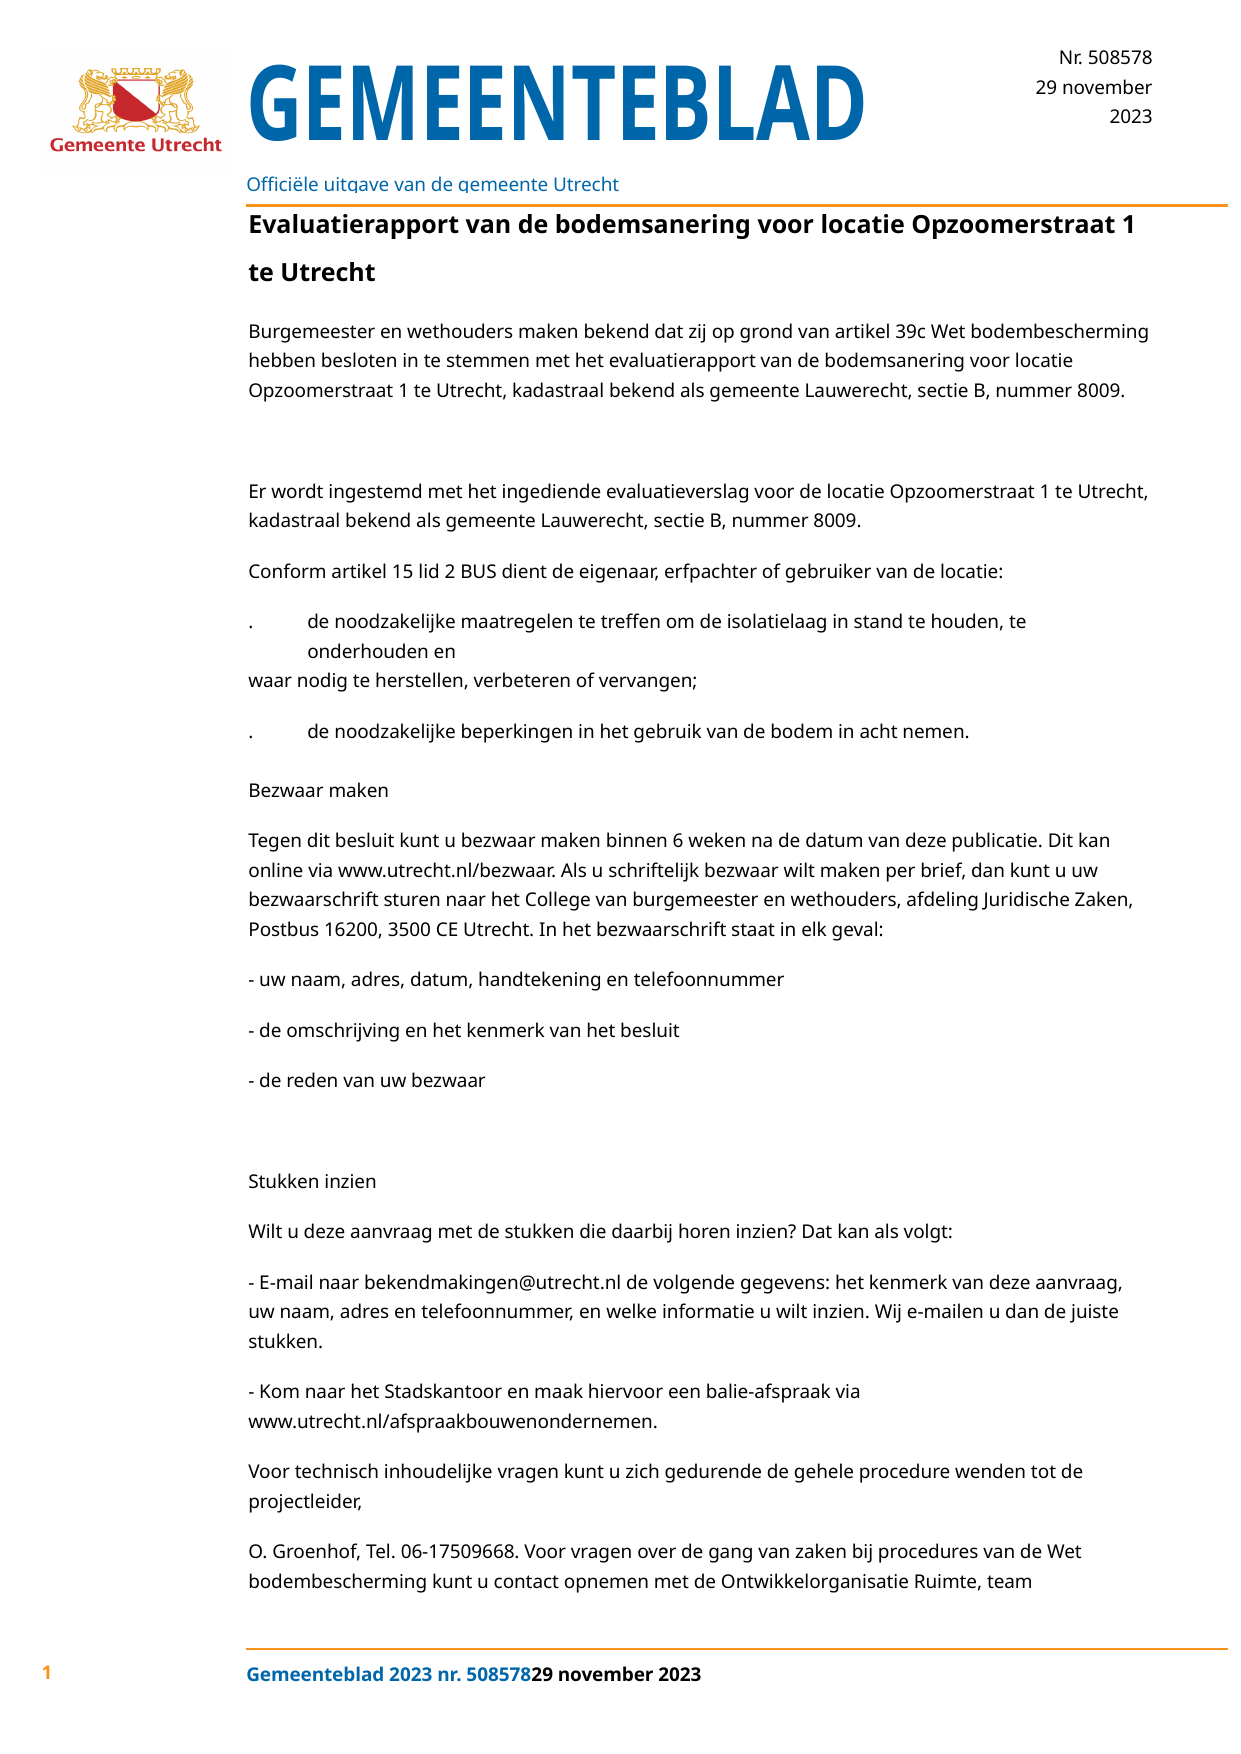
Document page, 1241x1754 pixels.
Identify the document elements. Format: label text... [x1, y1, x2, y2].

text Burgemeester en wethouders maken bekend dat zij op grond van artikel 39c Wet bodembescherming hebben besloten in te stemmen met het evaluatierapport van de bodemsanering voor locatie Opzoomerstraat 1 te Utrecht, kadastraal bekend als gemeente Lauwerecht, sectie B, nummer 8009. [248, 318, 1152, 403]
text Tegen dit besluit kunt u bezwaar maken binnen 6 weken na de datum van deze publicatie. Dit kan online via www.utrecht.nl/bezwaar. Als u schriftelijk bezwaar wilt maken per brief, dan kunt u uw bezwaarschrift sturen naar het College van burgemeester en wethouders, afdeling Juridische Zaken, Postbus 16200, 3500 CE Utrecht. In het bezwaarschrift staat in elk geval: [248, 827, 1152, 942]
text Evaluatierapport van de bodemsanering voor locatie Opzoomerstraat 1 te Utrecht [248, 207, 1152, 288]
text - uw naam, adres, datum, handtekening en telefoonnummer [248, 967, 1152, 992]
text - Kom naar het Stadskantoor en maak hiervoor een balie-afspraak via www.utrecht.nl/afspraakbouwenondernemen. [248, 1379, 1152, 1434]
text waar nodig te herstellen, verbeteren of vervangen; [248, 667, 1152, 693]
text - de reden van uw bezwaar [248, 1067, 1152, 1093]
text Conform artikel 15 lid 2 BUS dient de eigenaar, erfpachter of gebruiker van de locatie: [248, 558, 1152, 584]
text Bezwaar maken [248, 777, 1152, 803]
text Er wordt ingestemd met het ingediende evaluatieverslag voor de locatie Opzoomerstraat 1 te Utrecht, kadastraal bekend als gemeente Lauwerecht, sectie B, nummer 8009. [248, 478, 1152, 533]
text - de omschrijving en het kenmerk van het besluit [248, 1017, 1152, 1043]
list de noodzakelijke maatregelen te treffen om de isolatielaag in stand te houden, te onderhouden en [248, 608, 1152, 664]
text O. Groenhof, Tel. 06-17509668. Voor vragen over de gang van zaken bij procedures van de Wet bodembescherming kunt u contact opnemen met de Ontwikkelorganisatie Ruimte, team [248, 1539, 1152, 1594]
picture [41, 47, 231, 172]
text - E-mail naar bekendmakingen@utrecht.nl de volgende gegevens: het kenmerk van deze aanvraag, uw naam, adres en telefoonnummer, en welke informatie u wilt inzien. Wij e-mailen u dan de juiste stukken. [248, 1269, 1152, 1354]
text Voor technisch inhoudelijke vragen kunt u zich gedurende de gehele procedure wenden tot de projectleider, [248, 1459, 1152, 1514]
list de noodzakelijke beperkingen in het gebruik van de bodem in acht nemen. [248, 718, 1152, 744]
text Stukken inzien [248, 1168, 1152, 1194]
text Wilt u deze aanvraag met de stukken die daarbij horen inzien? Dat kan als volgt: [248, 1219, 1152, 1244]
